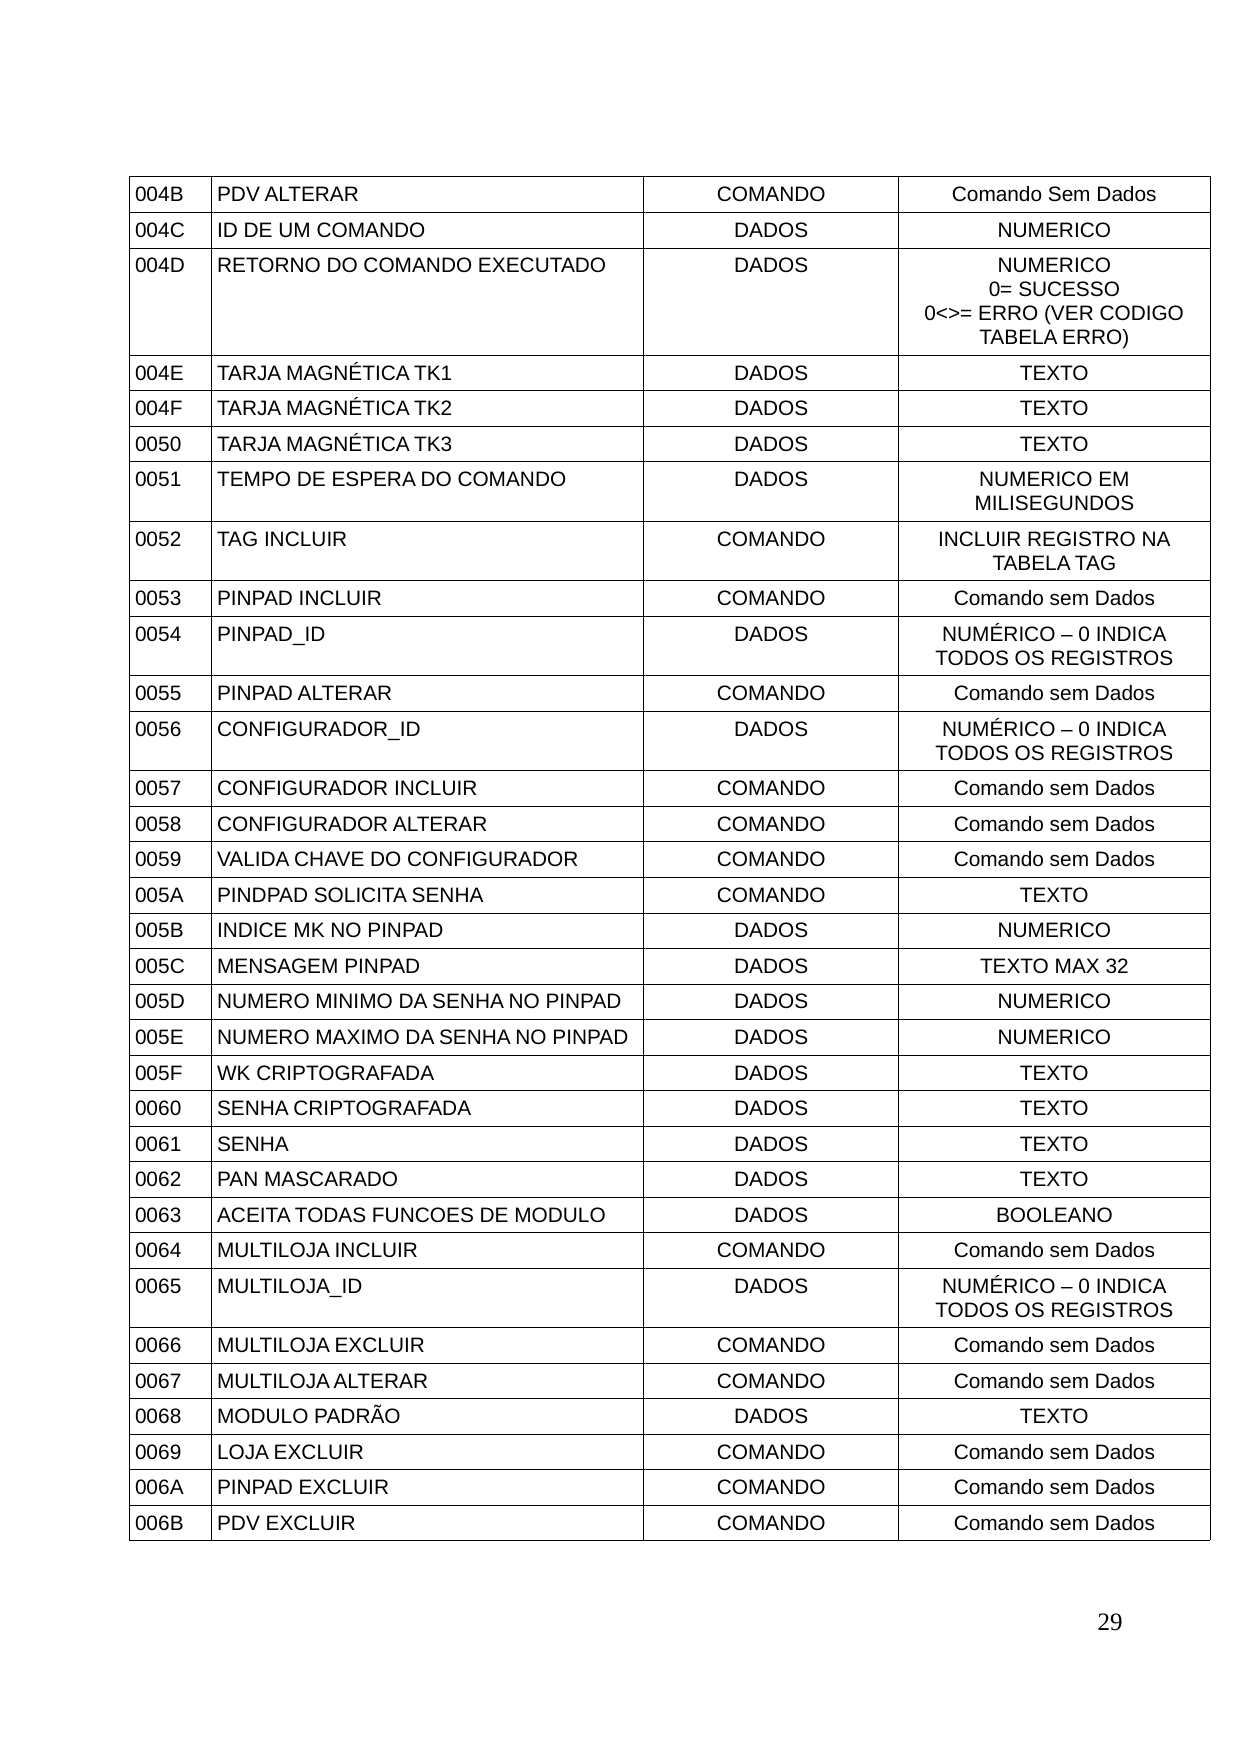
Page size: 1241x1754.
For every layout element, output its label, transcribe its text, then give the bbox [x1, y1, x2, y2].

table_cell 004F [130, 391, 211, 426]
table_cell BOOLEANO [899, 1198, 1210, 1232]
table_cell PINPAD INCLUIR [212, 581, 643, 616]
table_cell NUMERICO EM MILISEGUNDOS [899, 462, 1210, 521]
table_cell COMANDO [644, 522, 898, 580]
table_cell 0052 [130, 522, 211, 580]
table_cell DADOS [644, 1091, 898, 1126]
table_cell TARJA MAGNÉTICA TK3 [212, 427, 643, 461]
table_cell TEXTO [899, 1399, 1210, 1434]
table_cell Comando sem Dados [899, 1364, 1210, 1398]
table_cell WK CRIPTOGRAFADA [212, 1056, 643, 1090]
table_cell MULTILOJA EXCLUIR [212, 1328, 643, 1363]
table_cell DADOS [644, 1056, 898, 1090]
table_cell Comando Sem Dados [899, 177, 1210, 212]
table_cell 0053 [130, 581, 211, 616]
table_cell Comando sem Dados [899, 1435, 1210, 1469]
table_cell NUMERICO [899, 914, 1210, 948]
table_cell CONFIGURADOR ALTERAR [212, 807, 643, 841]
table_cell 0056 [130, 712, 211, 770]
table_cell PINPAD EXCLUIR [212, 1470, 643, 1505]
table_cell DADOS [644, 712, 898, 770]
table_cell PINPAD ALTERAR [212, 676, 643, 711]
table_cell 005D [130, 985, 211, 1019]
table_cell TEXTO [899, 391, 1210, 426]
table_cell NUMERO MAXIMO DA SENHA NO PINPAD [212, 1020, 643, 1054]
table_cell MENSAGEM PINPAD [212, 949, 643, 983]
table_cell DADOS [644, 427, 898, 461]
table_cell DADOS [644, 462, 898, 521]
table_cell COMANDO [644, 1470, 898, 1505]
table_cell MULTILOJA INCLUIR [212, 1233, 643, 1268]
table_cell INCLUIR REGISTRO NA TABELA TAG [899, 522, 1210, 580]
table_cell DADOS [644, 985, 898, 1019]
table_cell NUMÉRICO – 0 INDICA TODOS OS REGISTROS [899, 617, 1210, 675]
table_cell PINPAD_ID [212, 617, 643, 675]
table_cell NUMERO MINIMO DA SENHA NO PINPAD [212, 985, 643, 1019]
table_cell TEXTO [899, 1162, 1210, 1197]
table_cell PDV ALTERAR [212, 177, 643, 212]
table_cell 0051 [130, 462, 211, 521]
table_cell DADOS [644, 914, 898, 948]
table_cell DADOS [644, 1020, 898, 1054]
table_cell LOJA EXCLUIR [212, 1435, 643, 1469]
table_cell TEXTO [899, 878, 1210, 912]
table_cell COMANDO [644, 807, 898, 841]
table_cell Comando sem Dados [899, 807, 1210, 841]
table_cell DADOS [644, 1399, 898, 1434]
table_cell 004E [130, 356, 211, 390]
table_cell DADOS [644, 1127, 898, 1161]
table_cell TEXTO [899, 1127, 1210, 1161]
table_cell TEMPO DE ESPERA DO COMANDO [212, 462, 643, 521]
table_cell COMANDO [644, 581, 898, 616]
table_cell TEXTO [899, 427, 1210, 461]
table_cell NUMERICO [899, 1020, 1210, 1054]
table_cell COMANDO [644, 842, 898, 877]
table_cell Comando sem Dados [899, 1506, 1210, 1540]
table_cell TEXTO [899, 1056, 1210, 1090]
table_cell 0058 [130, 807, 211, 841]
table_cell DADOS [644, 949, 898, 983]
table_cell NUMÉRICO – 0 INDICA TODOS OS REGISTROS [899, 712, 1210, 770]
table_cell 0069 [130, 1435, 211, 1469]
table_cell 004C [130, 213, 211, 247]
table_cell COMANDO [644, 771, 898, 806]
table_cell SENHA [212, 1127, 643, 1161]
table_cell NUMERICO 0= SUCESSO 0<>= ERRO (VER CODIGO TABELA ERRO) [899, 249, 1210, 355]
table_cell COMANDO [644, 1506, 898, 1540]
table_cell 0062 [130, 1162, 211, 1197]
table_cell 0055 [130, 676, 211, 711]
table_cell ACEITA TODAS FUNCOES DE MODULO [212, 1198, 643, 1232]
table_cell 005F [130, 1056, 211, 1090]
table_cell SENHA CRIPTOGRAFADA [212, 1091, 643, 1126]
table_cell 004D [130, 249, 211, 355]
table_cell 0050 [130, 427, 211, 461]
table_cell 0060 [130, 1091, 211, 1126]
table_cell MODULO PADRÃO [212, 1399, 643, 1434]
table_cell PAN MASCARADO [212, 1162, 643, 1197]
table_cell NUMERICO [899, 213, 1210, 247]
table_cell TEXTO [899, 1091, 1210, 1126]
table_cell Comando sem Dados [899, 771, 1210, 806]
table_cell COMANDO [644, 878, 898, 912]
table_cell 006B [130, 1506, 211, 1540]
table_cell RETORNO DO COMANDO EXECUTADO [212, 249, 643, 355]
table_cell Comando sem Dados [899, 1233, 1210, 1268]
table_cell DADOS [644, 356, 898, 390]
table_cell 0066 [130, 1328, 211, 1363]
table_cell ID DE UM COMANDO [212, 213, 643, 247]
table_cell 0054 [130, 617, 211, 675]
table_cell COMANDO [644, 676, 898, 711]
table_cell 005E [130, 1020, 211, 1054]
table_cell TAG INCLUIR [212, 522, 643, 580]
table_cell MULTILOJA_ID [212, 1269, 643, 1327]
table_cell TARJA MAGNÉTICA TK2 [212, 391, 643, 426]
table_cell 004B [130, 177, 211, 212]
table_cell 006A [130, 1470, 211, 1505]
table_cell PDV EXCLUIR [212, 1506, 643, 1540]
table_cell Comando sem Dados [899, 1470, 1210, 1505]
table_cell Comando sem Dados [899, 676, 1210, 711]
table_cell 0061 [130, 1127, 211, 1161]
table_cell 005B [130, 914, 211, 948]
table_cell INDICE MK NO PINPAD [212, 914, 643, 948]
table_cell VALIDA CHAVE DO CONFIGURADOR [212, 842, 643, 877]
table_cell COMANDO [644, 1328, 898, 1363]
table_cell 0059 [130, 842, 211, 877]
table_cell COMANDO [644, 177, 898, 212]
table_cell TEXTO MAX 32 [899, 949, 1210, 983]
table_cell Comando sem Dados [899, 842, 1210, 877]
table_cell 005C [130, 949, 211, 983]
table_cell 0068 [130, 1399, 211, 1434]
table_cell TARJA MAGNÉTICA TK1 [212, 356, 643, 390]
table_cell 0057 [130, 771, 211, 806]
table_cell COMANDO [644, 1435, 898, 1469]
table_cell PINDPAD SOLICITA SENHA [212, 878, 643, 912]
table_cell CONFIGURADOR_ID [212, 712, 643, 770]
table_cell COMANDO [644, 1364, 898, 1398]
table_cell NUMERICO [899, 985, 1210, 1019]
table_cell DADOS [644, 1162, 898, 1197]
table_cell DADOS [644, 213, 898, 247]
table_cell Comando sem Dados [899, 1328, 1210, 1363]
table_cell 0063 [130, 1198, 211, 1232]
table_cell DADOS [644, 617, 898, 675]
table_cell CONFIGURADOR INCLUIR [212, 771, 643, 806]
table_cell Comando sem Dados [899, 581, 1210, 616]
table_cell MULTILOJA ALTERAR [212, 1364, 643, 1398]
table_cell DADOS [644, 1198, 898, 1232]
table_cell 0064 [130, 1233, 211, 1268]
table_cell NUMÉRICO – 0 INDICA TODOS OS REGISTROS [899, 1269, 1210, 1327]
table_cell DADOS [644, 249, 898, 355]
table_cell DADOS [644, 391, 898, 426]
table_cell 0065 [130, 1269, 211, 1327]
table_cell 005A [130, 878, 211, 912]
table_cell COMANDO [644, 1233, 898, 1268]
table_cell DADOS [644, 1269, 898, 1327]
table_cell TEXTO [899, 356, 1210, 390]
table_cell 0067 [130, 1364, 211, 1398]
